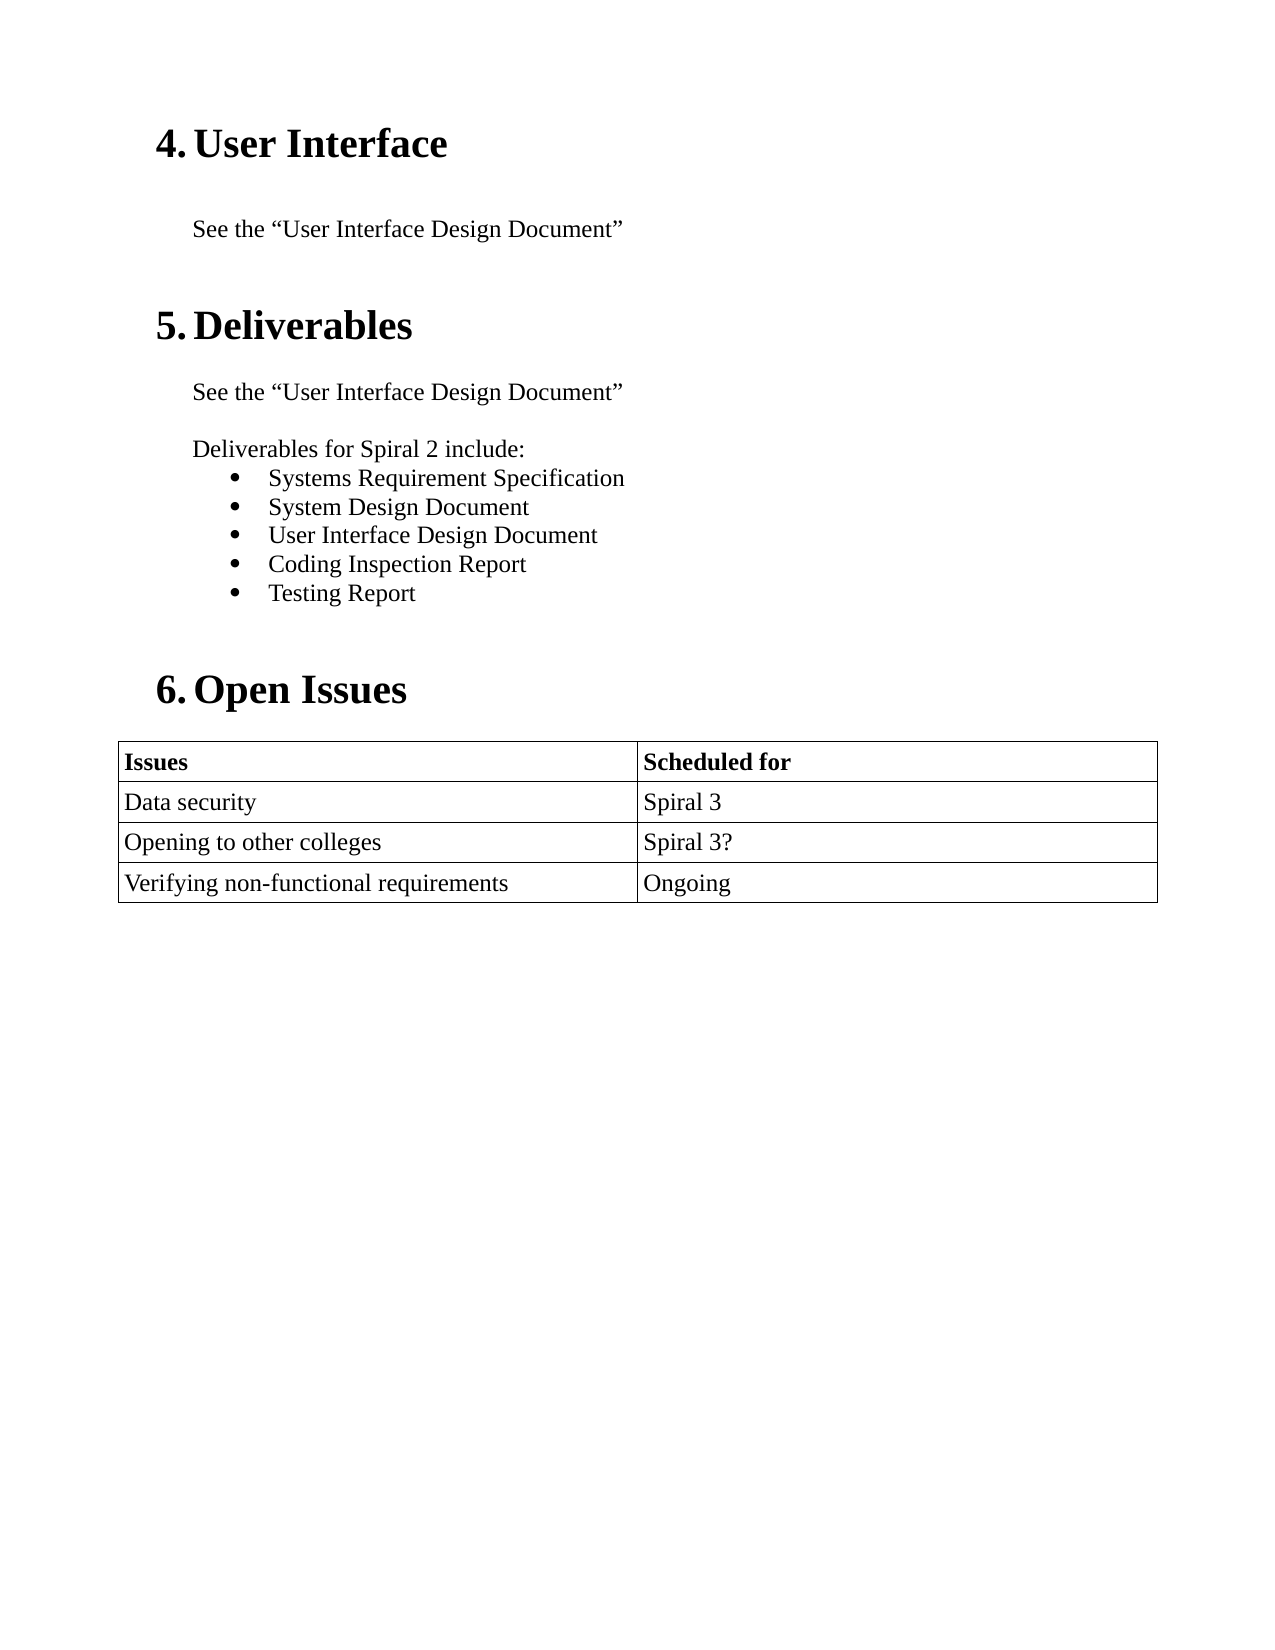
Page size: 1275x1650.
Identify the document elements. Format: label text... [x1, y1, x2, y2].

table_header Issues [119, 742, 637, 781]
table_cell Verifying non-functional requirements [119, 863, 637, 902]
list System Design Document [231, 492, 1157, 521]
table_cell Ongoing [638, 863, 1157, 902]
list Open Issues [156, 664, 1157, 712]
table_cell Opening to other colleges [119, 823, 637, 862]
list User Interface Design Document [231, 521, 1157, 549]
table_header Scheduled for [638, 742, 1157, 781]
list Testing Report [231, 578, 1157, 607]
list Coding Inspection Report [231, 549, 1157, 578]
list User Interface [156, 118, 1157, 166]
list Deliverables [156, 300, 1157, 348]
text See the “User Interface Design Document” [118, 214, 1157, 243]
text See the “User Interface Design Document” [118, 377, 1157, 406]
table_cell Data security [119, 782, 637, 822]
table_cell Spiral 3? [638, 823, 1157, 862]
text Deliverables for Spiral 2 include: [118, 434, 1157, 463]
list Systems Requirement Specification [231, 463, 1157, 492]
table_cell Spiral 3 [638, 782, 1157, 822]
